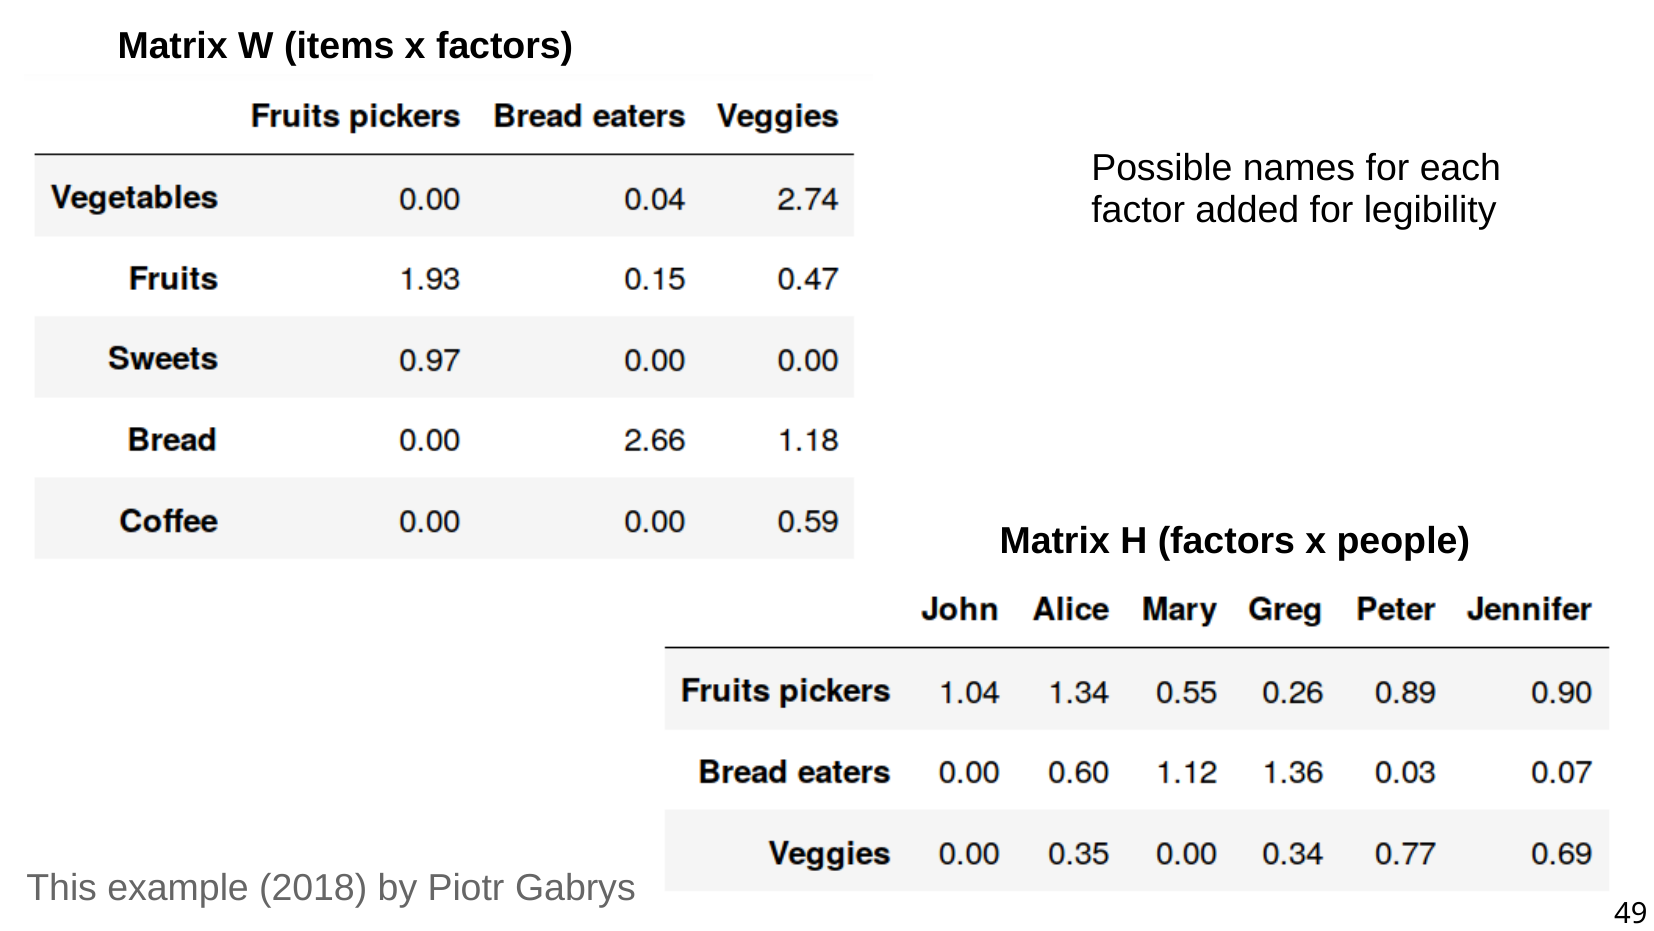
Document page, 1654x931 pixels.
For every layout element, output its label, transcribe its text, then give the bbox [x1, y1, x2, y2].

text_box Matrix W (items x factors) [102, 17, 922, 74]
text_box This example (2018) by Piotr Gabrys [8, 859, 665, 926]
picture [648, 575, 1636, 896]
text_box Matrix H (factors x people) [984, 512, 1510, 569]
text_box Possible names for each factor added for legibility [1076, 139, 1548, 238]
picture [24, 74, 873, 570]
